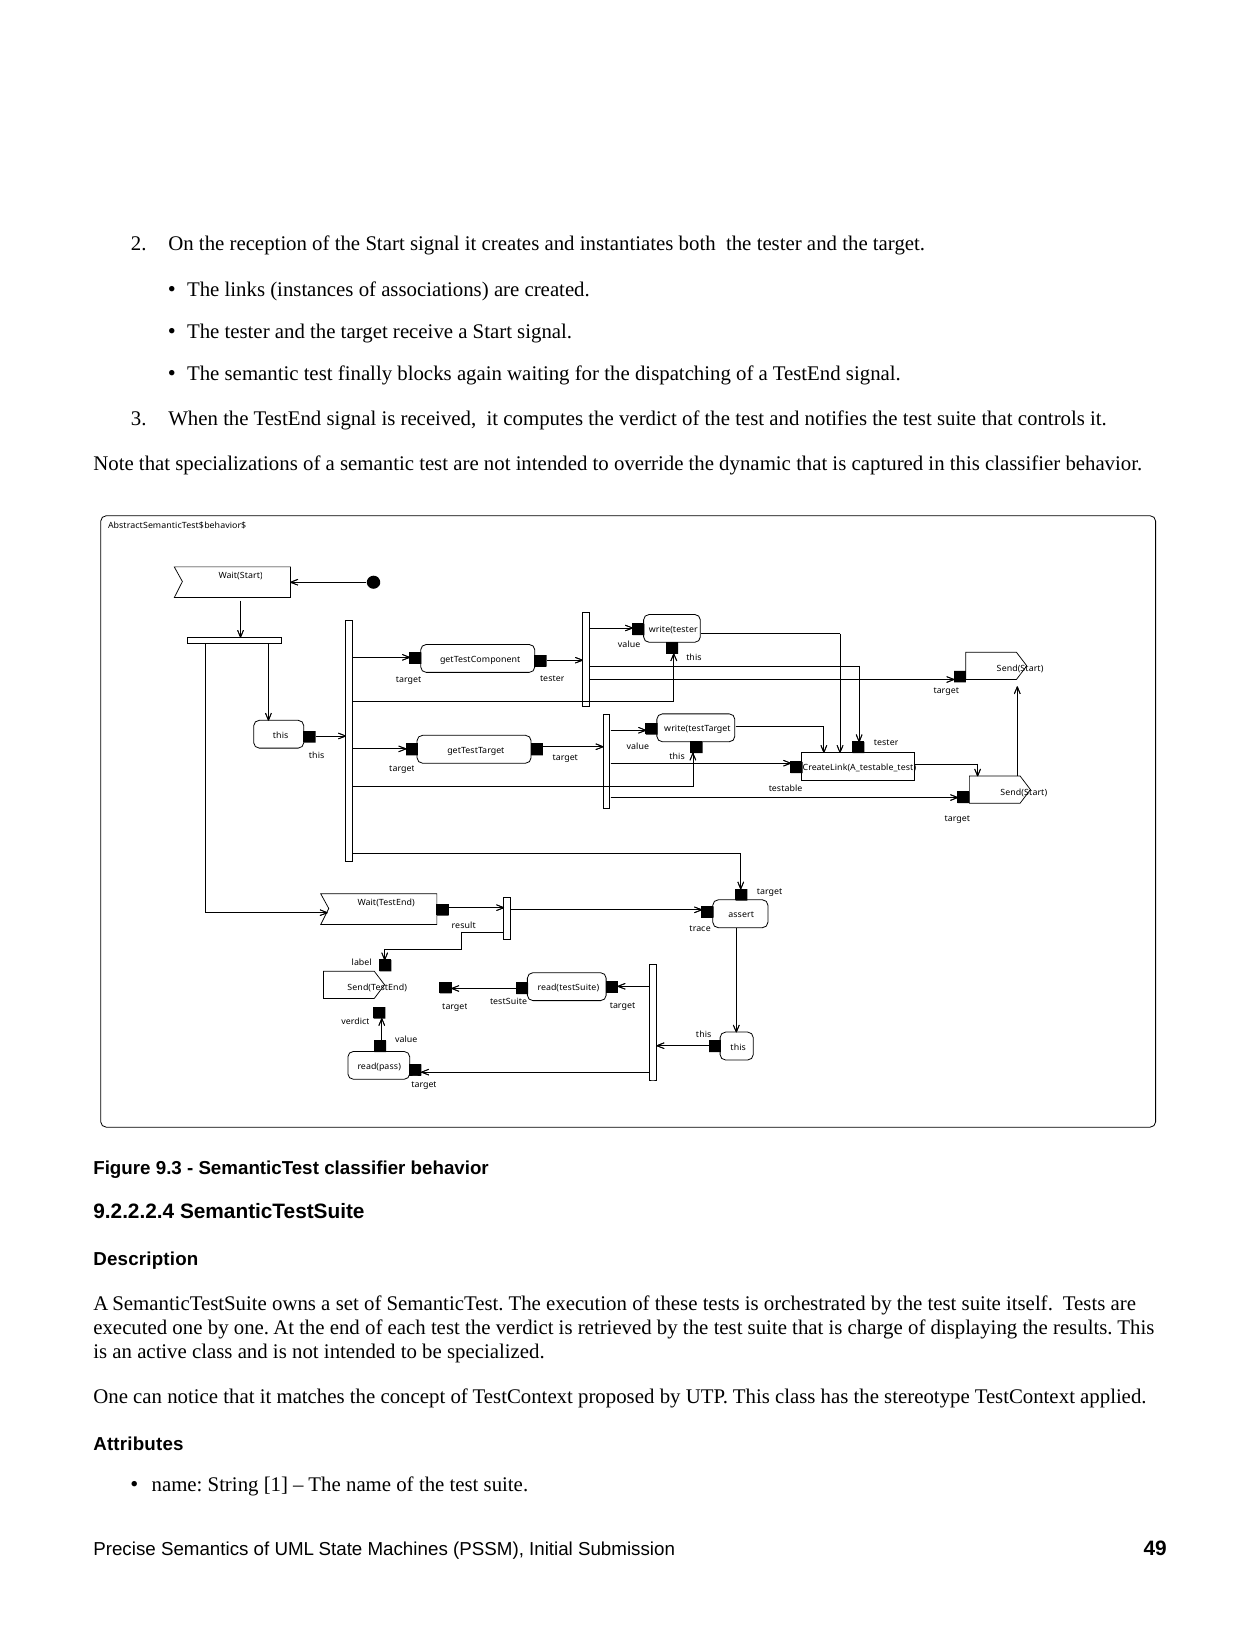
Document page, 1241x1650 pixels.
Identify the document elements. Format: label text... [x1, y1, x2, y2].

text Figure 9.3 - SemanticTest classifier behavior [93, 508, 1164, 1178]
list The links (instances of associations) are created. [168, 276, 1164, 301]
list The semantic test finally blocks again waiting for the dispatching of a TestEnd signal. [168, 359, 1164, 384]
list On the reception of the Start signal it creates and instantiates both the tester and the target. [131, 231, 1164, 255]
text A SemanticTestSuite owns a set of SemanticTest. The execution of these tests is orchestrated by the test suite itself. Tests are executed one by one. At the end of each test the verdict is retrieved by the test suite that is charge of displaying the results. This is an active class and is not intended to be specialized. [93, 1291, 1164, 1363]
list name: String [1] – The name of the test suite. [131, 1471, 1164, 1496]
subtitle SemanticTestSuite [93, 1178, 1164, 1223]
text One can notice that it matches the concept of TestContext proposed by UTP. This class has the stereotype TestContext applied. [93, 1384, 1164, 1408]
subtitle Attributes [93, 1433, 1164, 1454]
subtitle Description [93, 1248, 1164, 1269]
list When the TestEnd signal is received, it computes the verdict of the test and notifies the test suite that controls it. [131, 406, 1164, 429]
subtitle [93, 496, 1164, 508]
text Note that specializations of a semantic test are not intended to override the dynamic that is captured in this classifier behavior. [93, 451, 1164, 475]
list The tester and the target receive a Start signal. [168, 318, 1164, 343]
